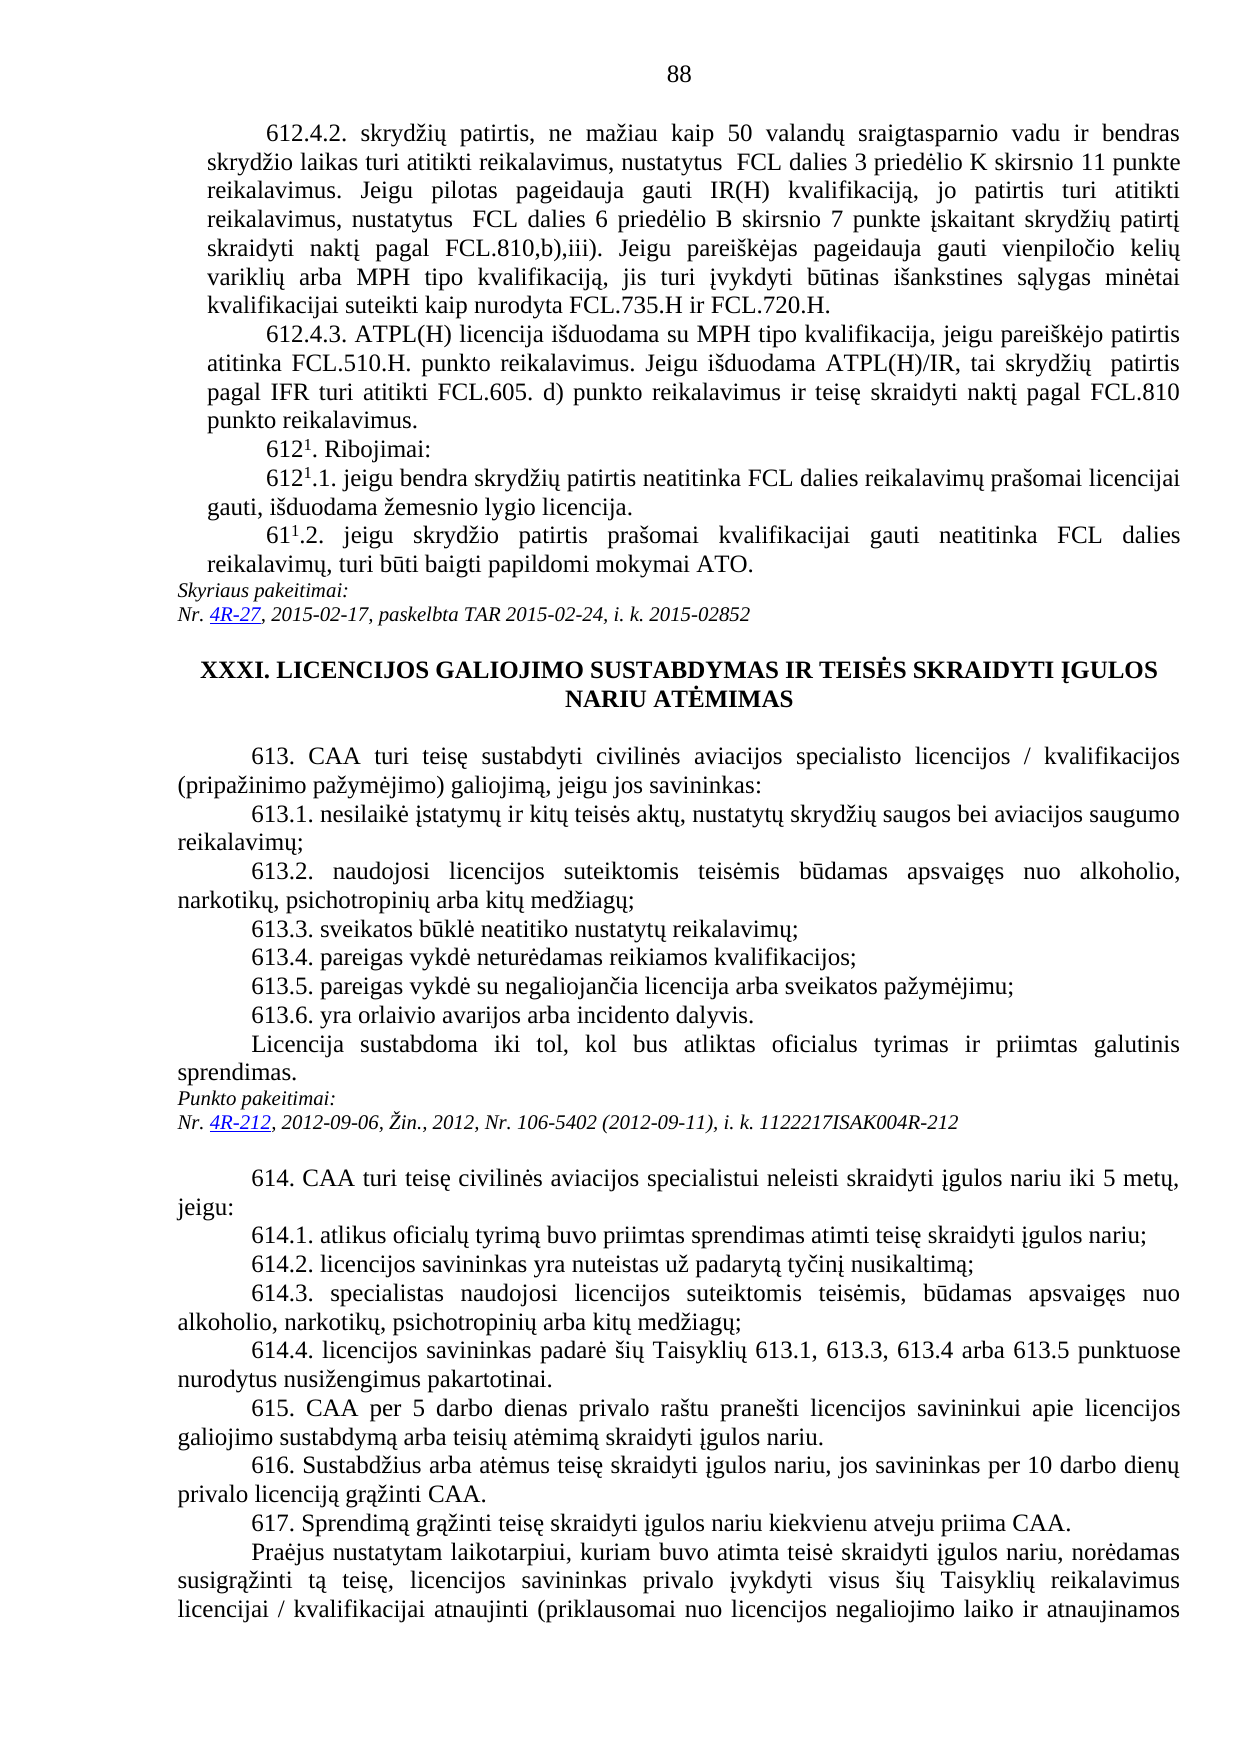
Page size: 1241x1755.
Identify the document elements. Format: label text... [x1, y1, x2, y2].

text 613.4. pareigas vykdė neturėdamas reikiamos kvalifikacijos; [177, 942, 1181, 971]
text 612.4.3. ATPL(H) licencija išduodama su MPH tipo kvalifikacija, jeigu pareiškėjo patirtis atitinka FCL.510.H. punkto reikalavimus. Jeigu išduodama ATPL(H)/IR, tai skrydžių patirtis pagal IFR turi atitikti FCL.605. d) punkto reikalavimus ir teisę skraidyti naktį pagal FCL.810 punkto reikalavimus. [207, 319, 1181, 434]
text 613.5. pareigas vykdė su negaliojančia licencija arba sveikatos pažymėjimu; [177, 971, 1181, 1000]
text 613.1. nesilaikė įstatymų ir kitų teisės aktų, nustatytų skrydžių saugos bei aviacijos saugumo reikalavimų; [177, 799, 1181, 856]
text 613.6. yra orlaivio avarijos arba incidento dalyvis. [177, 1000, 1181, 1029]
text 616. Sustabdžius arba atėmus teisę skraidyti įgulos nariu, jos savininkas per 10 darbo dienų privalo licenciją grąžinti CAA. [177, 1451, 1181, 1508]
text Praėjus nustatytam laikotarpiui, kuriam buvo atimta teisė skraidyti įgulos nariu, norėdamas susigrąžinti tą teisę, licencijos savininkas privalo įvykdyti visus šių Taisyklių reikalavimus licencijai / kvalifikacijai atnaujinti (priklausomai nuo licencijos negaliojimo laiko ir atnaujinamos [177, 1537, 1181, 1623]
text 613.3. sveikatos būklė neatitiko nustatytų reikalavimų; [177, 914, 1181, 942]
text 615. CAA per 5 darbo dienas privalo raštu pranešti licencijos savininkui apie licencijos galiojimo sustabdymą arba teisių atėmimą skraidyti įgulos nariu. [177, 1393, 1181, 1451]
text Licencija sustabdoma iki tol, kol bus atliktas oficialus tyrimas ir priimtas galutinis sprendimas. [177, 1029, 1181, 1086]
text 614.3. specialistas naudojosi licencijos suteiktomis teisėmis, būdamas apsvaigęs nuo alkoholio, narkotikų, psichotropinių arba kitų medžiagų; [177, 1278, 1181, 1336]
text 614.1. atlikus oficialų tyrimą buvo priimtas sprendimas atimti teisę skraidyti įgulos nariu; [177, 1221, 1181, 1249]
text 6121. Ribojimai: [207, 434, 1181, 463]
text 6121.1. jeigu bendra skrydžių patirtis neatitinka FCL dalies reikalavimų prašomai licencijai gauti, išduodama žemesnio lygio licencija. [207, 463, 1181, 521]
text Skyriaus pakeitimai: [177, 578, 1181, 602]
text 614.4. licencijos savininkas padarė šių Taisyklių 613.1, 613.3, 613.4 arba 613.5 punktuose nurodytus nusižengimus pakartotinai. [177, 1336, 1181, 1393]
text Nr. 4R-27, 2015-02-17, paskelbta TAR 2015-02-24, i. k. 2015-02852 [177, 602, 1181, 626]
text 613.2. naudojosi licencijos suteiktomis teisėmis būdamas apsvaigęs nuo alkoholio, narkotikų, psichotropinių arba kitų medžiagų; [177, 856, 1181, 914]
text 612.4.2. skrydžių patirtis, ne mažiau kaip 50 valandų sraigtasparnio vadu ir bendras skrydžio laikas turi atitikti reikalavimus, nustatytus FCL dalies 3 priedėlio K skirsnio 11 punkte reikalavimus. Jeigu pilotas pageidauja gauti IR(H) kvalifikaciją, jo patirtis turi atitikti reikalavimus, nustatytus FCL dalies 6 priedėlio B skirsnio 7 punkte įskaitant skrydžių patirtį skraidyti naktį pagal FCL.810,b),iii). Jeigu pareiškėjas pageidauja gauti vienpiločio kelių variklių arba MPH tipo kvalifikaciją, jis turi įvykdyti būtinas išankstines sąlygas minėtai kvalifikacijai suteikti kaip nurodyta FCL.735.H ir FCL.720.H. [207, 118, 1181, 319]
text 617. Sprendimą grąžinti teisę skraidyti įgulos nariu kiekvienu atveju priima CAA. [177, 1508, 1181, 1537]
text 613. CAA turi teisę sustabdyti civilinės aviacijos specialisto licencijos / kvalifikacijos (pripažinimo pažymėjimo) galiojimą, jeigu jos savininkas: [177, 741, 1181, 799]
text 614. CAA turi teisę civilinės aviacijos specialistui neleisti skraidyti įgulos nariu iki 5 metų, jeigu: [177, 1163, 1181, 1221]
text Nr. 4R-212, 2012-09-06, Žin., 2012, Nr. 106-5402 (2012-09-11), i. k. 1122217ISAK004R-212 [177, 1110, 1181, 1134]
text 614.2. licencijos savininkas yra nuteistas už padarytą tyčinį nusikaltimą; [177, 1249, 1181, 1278]
text Punkto pakeitimai: [177, 1086, 1181, 1110]
text 611.2. jeigu skrydžio patirtis prašomai kvalifikacijai gauti neatitinka FCL dalies reikalavimų, turi būti baigti papildomi mokymai ATO. [207, 521, 1181, 578]
text XXXI. LICENCIJOS GALIOJIMO SUSTABDYMAS IR TEISĖS SKRAIDYTI ĮGULOS NARIU ATĖMIMAS [177, 655, 1181, 712]
